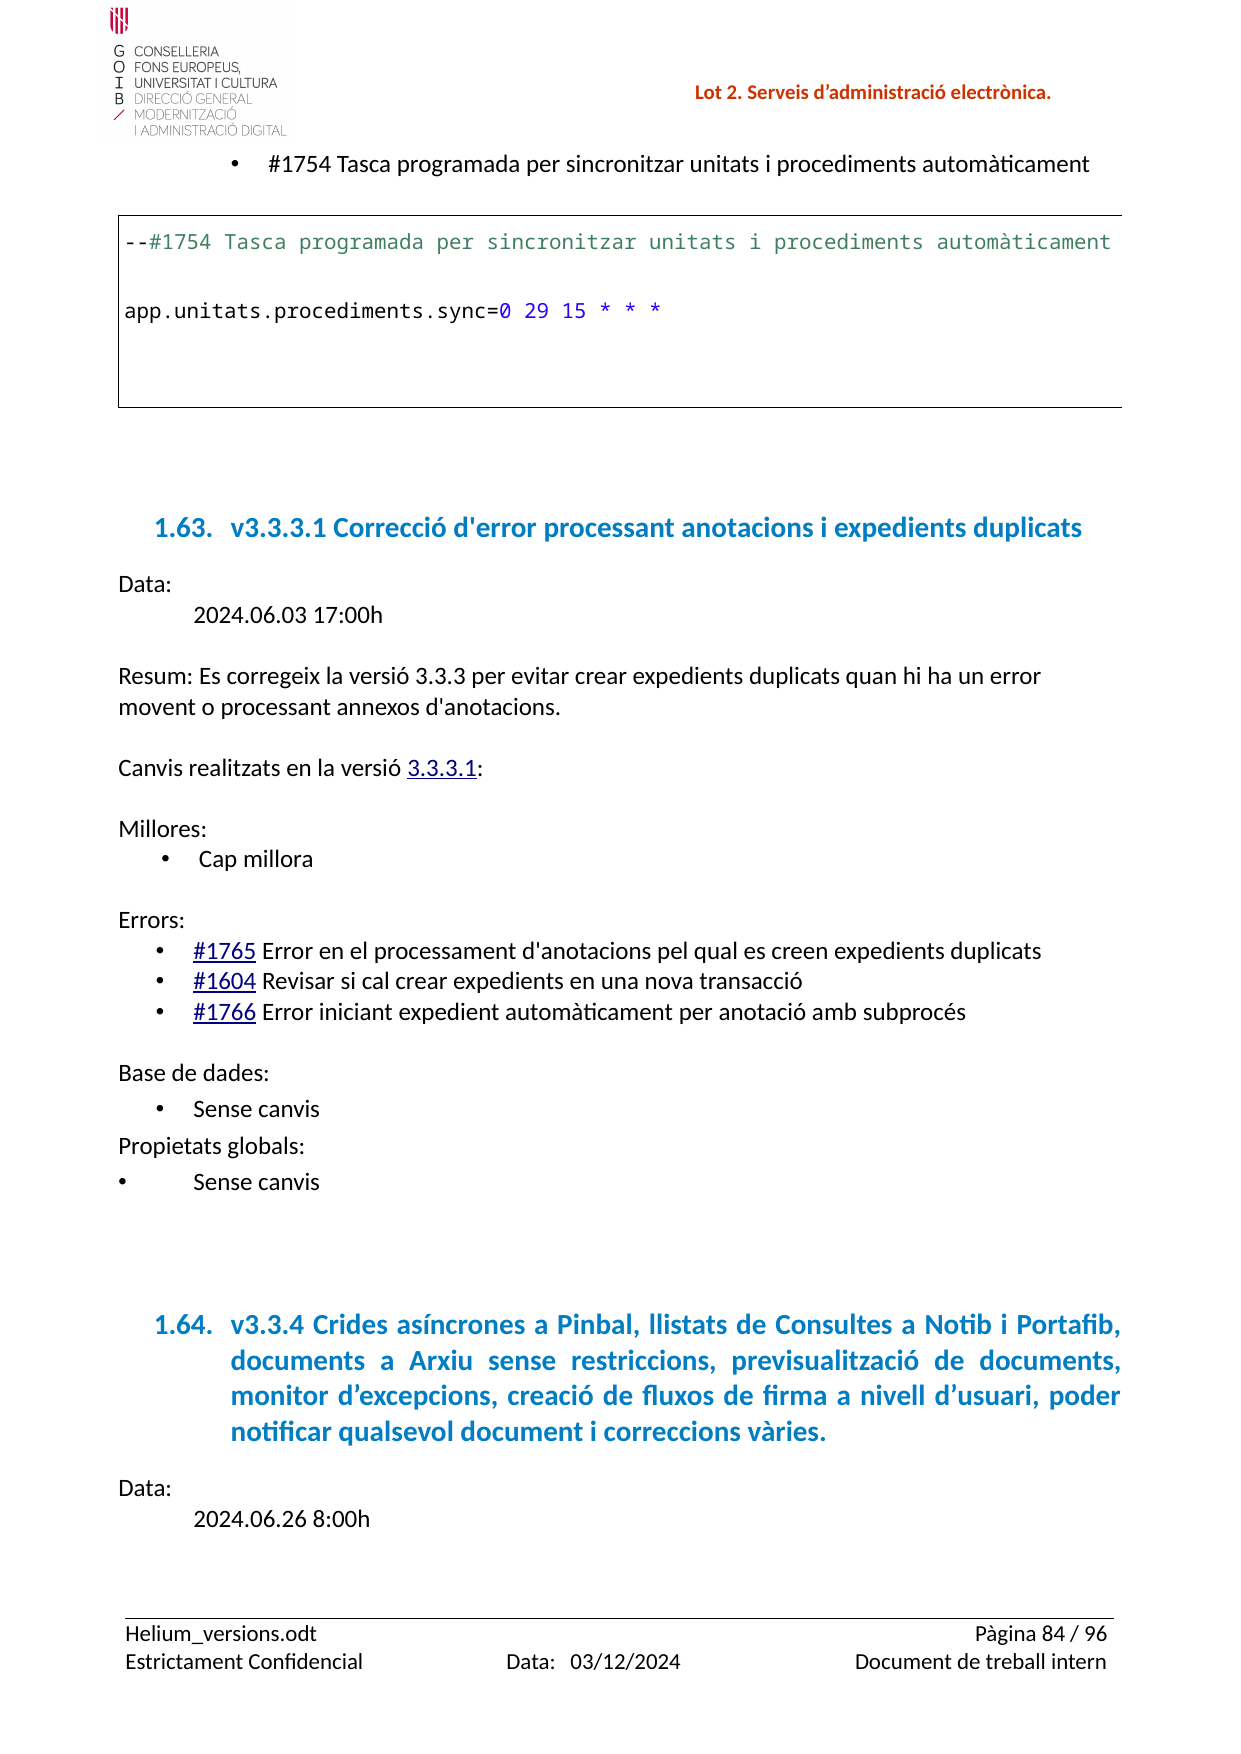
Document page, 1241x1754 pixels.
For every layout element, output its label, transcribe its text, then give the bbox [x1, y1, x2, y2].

text Resum: Es corregeix la versió 3.3.3 per evitar crear expedients duplicats quan hi ha un error movent o processant annexos d'anotacions. [118, 660, 1122, 721]
text 2024.06.26 8:00h [118, 1503, 1122, 1533]
list Cap millora [161, 843, 1122, 874]
list #1604 Revisar si cal crear expedients en una nova transacció [156, 965, 1122, 996]
text Millores: [118, 813, 1122, 843]
list #1765 Error en el processament d'anotacions pel qual es creen expedients duplicats [156, 935, 1122, 965]
subtitle v3.3.3.1 Correcció d'error processant anotacions i expedients duplicats [153, 509, 1122, 545]
text Canvis realitzats en la versió 3.3.3.1: [118, 752, 1122, 782]
table_header --#1754 Tasca programada per sincronitzar unitats i procediments automàticament app.unitats.procediments.sync=0 29 15 * * * [119, 216, 1122, 407]
subtitle v3.3.4 Crides asíncrones a Pinbal, llistats de Consultes a Notib i Portafib, documents a Arxiu sense restriccions, previsualització de documents, monitor d’excepcions, creació de fluxos de firma a nivell d’usuari, poder notificar qualsevol document i correccions vàries. [153, 1306, 1122, 1449]
text Data: [118, 1472, 1122, 1503]
text 2024.06.03 17:00h [118, 599, 1122, 630]
picture [100, 0, 297, 144]
text Data: [118, 569, 1122, 599]
list Sense canvis [156, 1093, 1122, 1124]
text Propietats globals: [118, 1130, 1122, 1160]
list #1754 Tasca programada per sincronitzar unitats i procediments automàticament [231, 148, 1122, 178]
list #1766 Error iniciant expedient automàticament per anotació amb subprocés [156, 996, 1122, 1026]
text Base de dades: [118, 1057, 1122, 1087]
text Errors: [118, 904, 1122, 935]
list Sense canvis [118, 1166, 1122, 1197]
